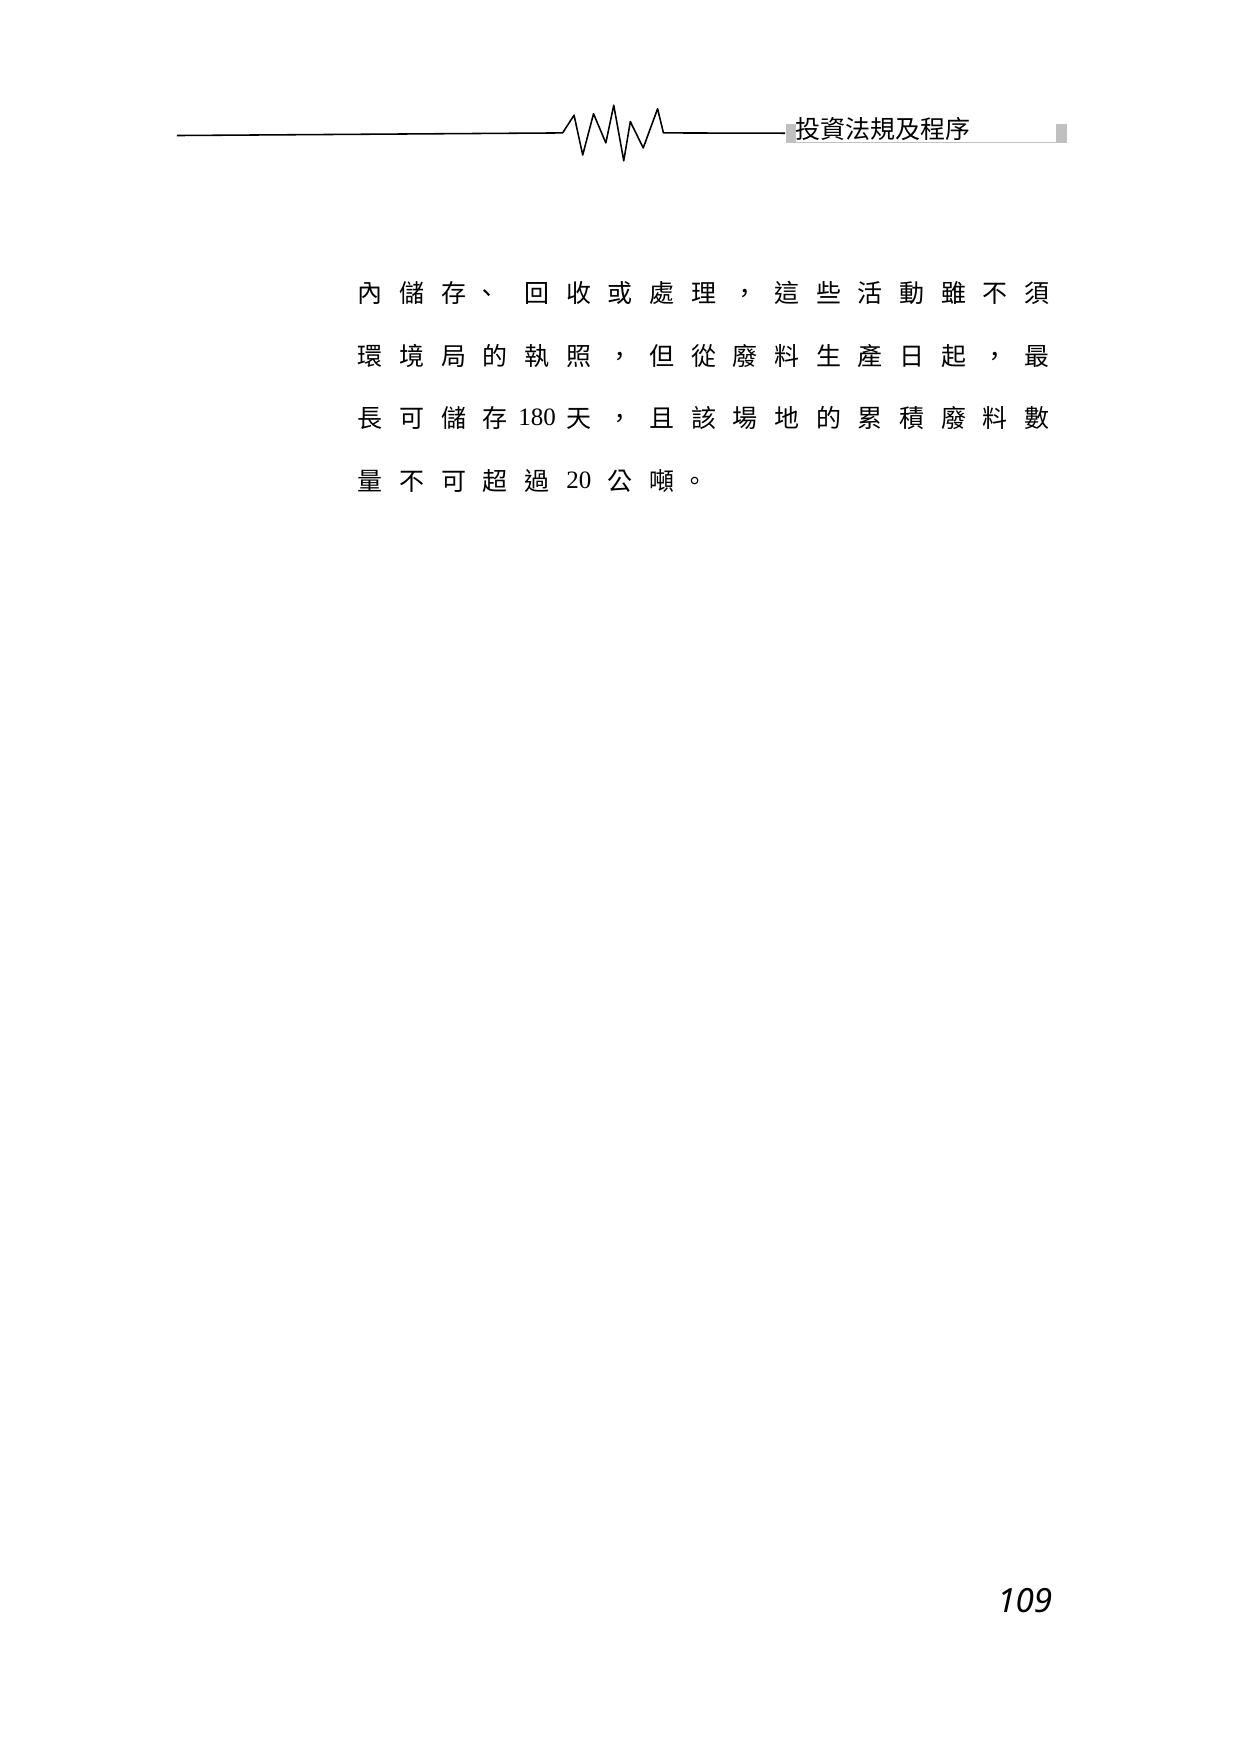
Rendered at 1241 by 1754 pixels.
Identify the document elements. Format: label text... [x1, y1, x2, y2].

text 內儲存、回收或處理，這些活動雖不須環境局的執照，但從廢料生產日起，最長可儲存180天，且該場地的累積廢料數量不可超過20公噸。 [330, 250, 1058, 500]
